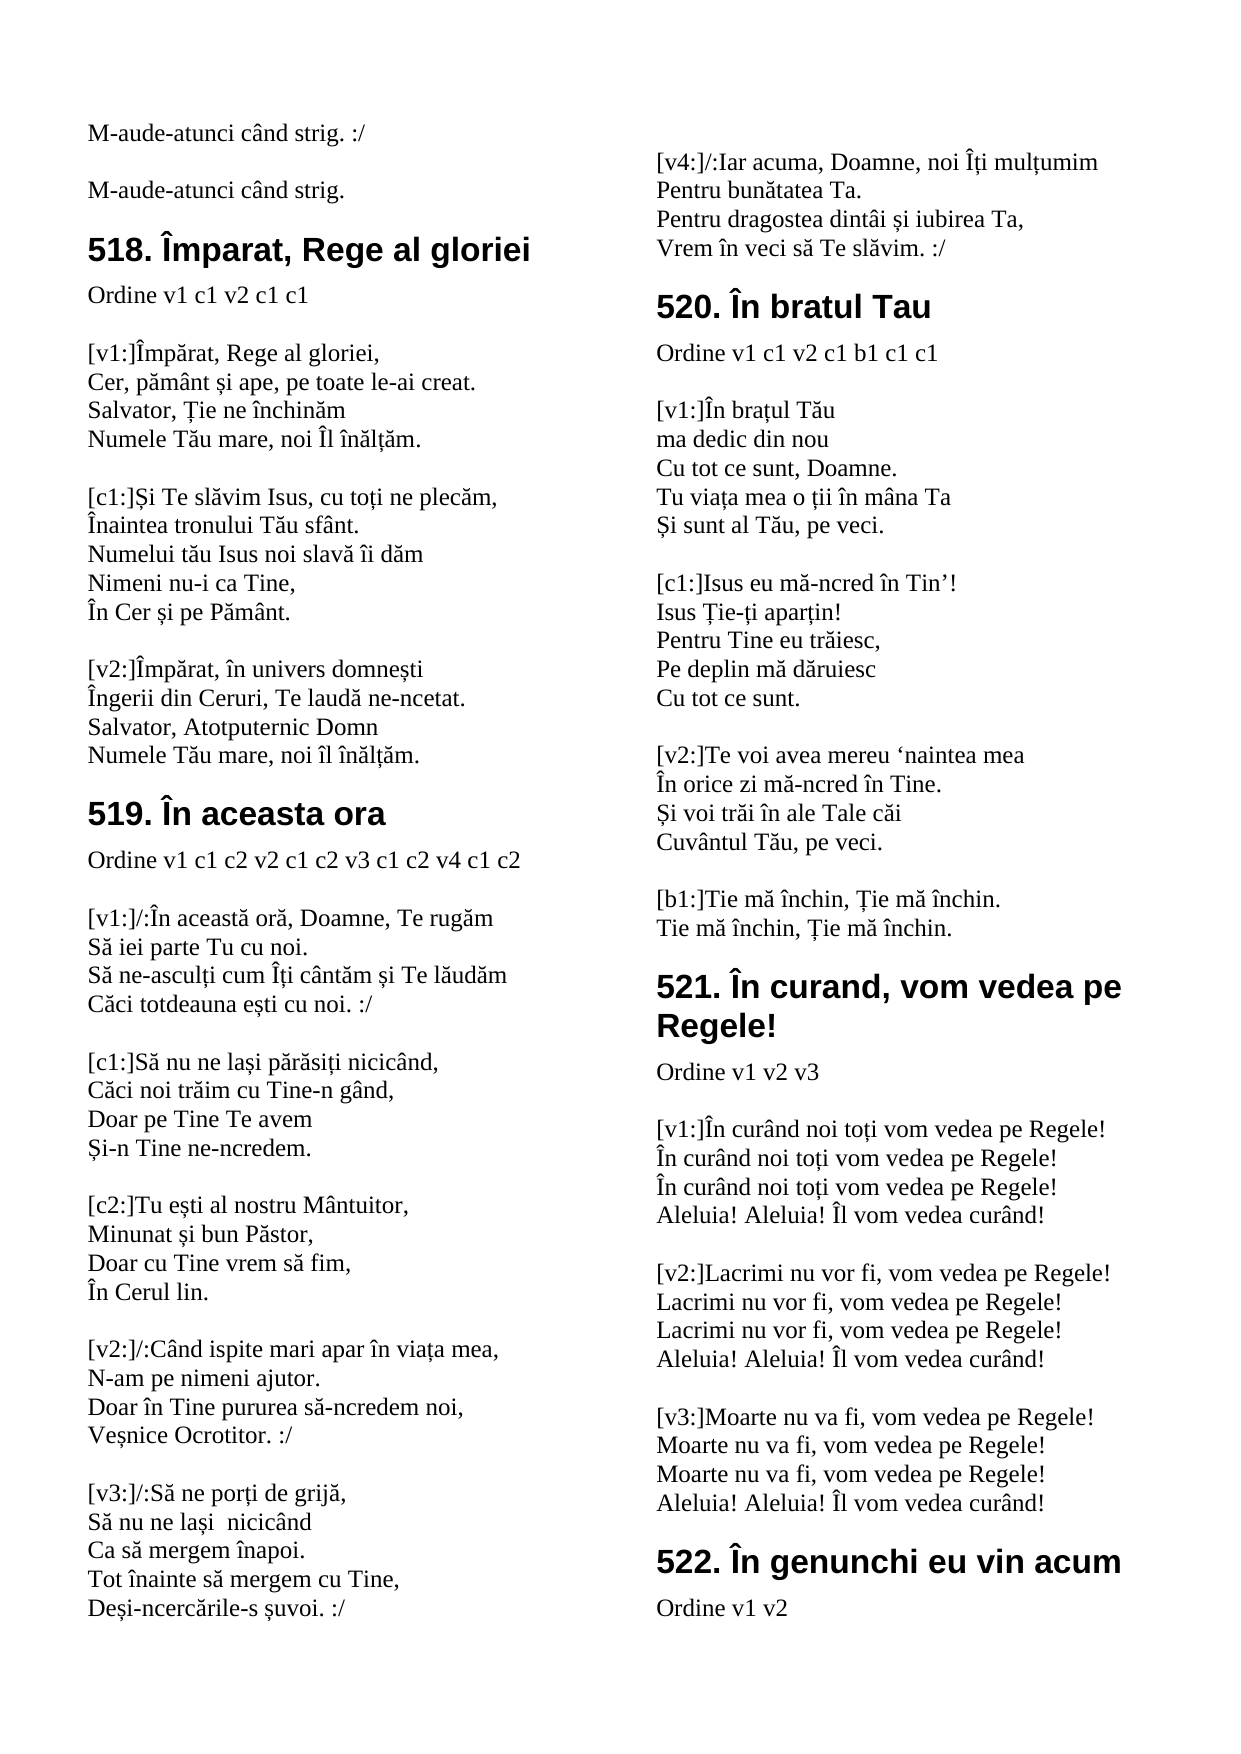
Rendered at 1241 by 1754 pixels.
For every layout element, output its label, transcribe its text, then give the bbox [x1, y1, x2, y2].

text [v4:]/:Iar acuma, Doamne, noi Îți mulțumim Pentru bunătatea Ta. Pentru dragostea dintâi și iubirea Ta, Vrem în veci să Te slăvim. :/ [656, 118, 1166, 262]
text Ordine v1 c1 v2 c1 b1 c1 c1 [v1:]În brațul Tău ma dedic din nou Cu tot ce sunt, Doamne. Tu viața mea o ții în mâna Ta Și sunt al Tău, pe veci. [c1:]Isus eu mă-ncred în Tin’! Isus Ție-ți aparțin! Pentru Tine eu trăiesc, Pe deplin mă dăruiesc Cu tot ce sunt. [v2:]Te voi avea mereu ‘naintea mea În orice zi mă-ncred în Tine. Și voi trăi în ale Tale căi Cuvântul Tău, pe veci. [b1:]Tie mă închin, Ție mă închin. Tie mă închin, Ție mă închin. [656, 338, 1166, 942]
text M-aude-atunci când strig. :/ M-aude-atunci când strig. [87, 118, 597, 204]
text Ordine v1 c1 c2 v2 c1 c2 v3 c1 c2 v4 c1 c2 [v1:]/:În această oră, Doamne, Te rugăm Să iei parte Tu cu noi. Să ne-asculți cum Îți cântăm și Te lăudăm Căci totdeauna ești cu noi. :/ [c1:]Să nu ne lași părăsiți nicicând, Căci noi trăim cu Tine-n gând, Doar pe Tine Te avem Și-n Tine ne-ncredem. [c2:]Tu ești al nostru Mântuitor, Minunat și bun Păstor, Doar cu Tine vrem să fim, În Cerul lin. [v2:]/:Când ispite mari apar în viața mea, N-am pe nimeni ajutor. Doar în Tine pururea să-ncredem noi, Veșnice Ocrotitor. :/ [v3:]/:Să ne porți de grijă, Să nu ne lași nicicând Ca să mergem înapoi. Tot înainte să mergem cu Tine, Deși-ncercările-s șuvoi. :/ [87, 845, 597, 1622]
subtitle 518. Împarat, Rege al gloriei [87, 229, 597, 268]
subtitle 521. În curand, vom vedea pe Regele! [656, 967, 1166, 1044]
subtitle 519. În aceasta ora [87, 794, 597, 833]
text Ordine v1 c1 v2 c1 c1 [v1:]Împărat, Rege al gloriei, Cer, pământ și ape, pe toate le-ai creat. Salvator, Ție ne închinăm Numele Tău mare, noi Îl înălțăm. [c1:]Și Te slăvim Isus, cu toți ne plecăm, Înaintea tronului Tău sfânt. Numelui tău Isus noi slavă îi dăm Nimeni nu-i ca Tine, În Cer și pe Pământ. [v2:]Împărat, în univers domnești Îngerii din Ceruri, Te laudă ne-ncetat. Salvator, Atotputernic Domn Numele Tău mare, noi îl înălțăm. [87, 281, 597, 769]
text Ordine v1 v2 v3 [v1:]În curând noi toți vom vedea pe Regele! În curând noi toți vom vedea pe Regele! În curând noi toți vom vedea pe Regele! Aleluia! Aleluia! Îl vom vedea curând! [v2:]Lacrimi nu vor fi, vom vedea pe Regele! Lacrimi nu vor fi, vom vedea pe Regele! Lacrimi nu vor fi, vom vedea pe Regele! Aleluia! Aleluia! Îl vom vedea curând! [v3:]Moarte nu va fi, vom vedea pe Regele! Moarte nu va fi, vom vedea pe Regele! Moarte nu va fi, vom vedea pe Regele! Aleluia! Aleluia! Îl vom vedea curând! [656, 1057, 1166, 1517]
subtitle 522. În genunchi eu vin acum [656, 1542, 1166, 1580]
text Ordine v1 v2 [656, 1593, 1166, 1621]
subtitle 520. În bratul Tau [656, 287, 1166, 326]
